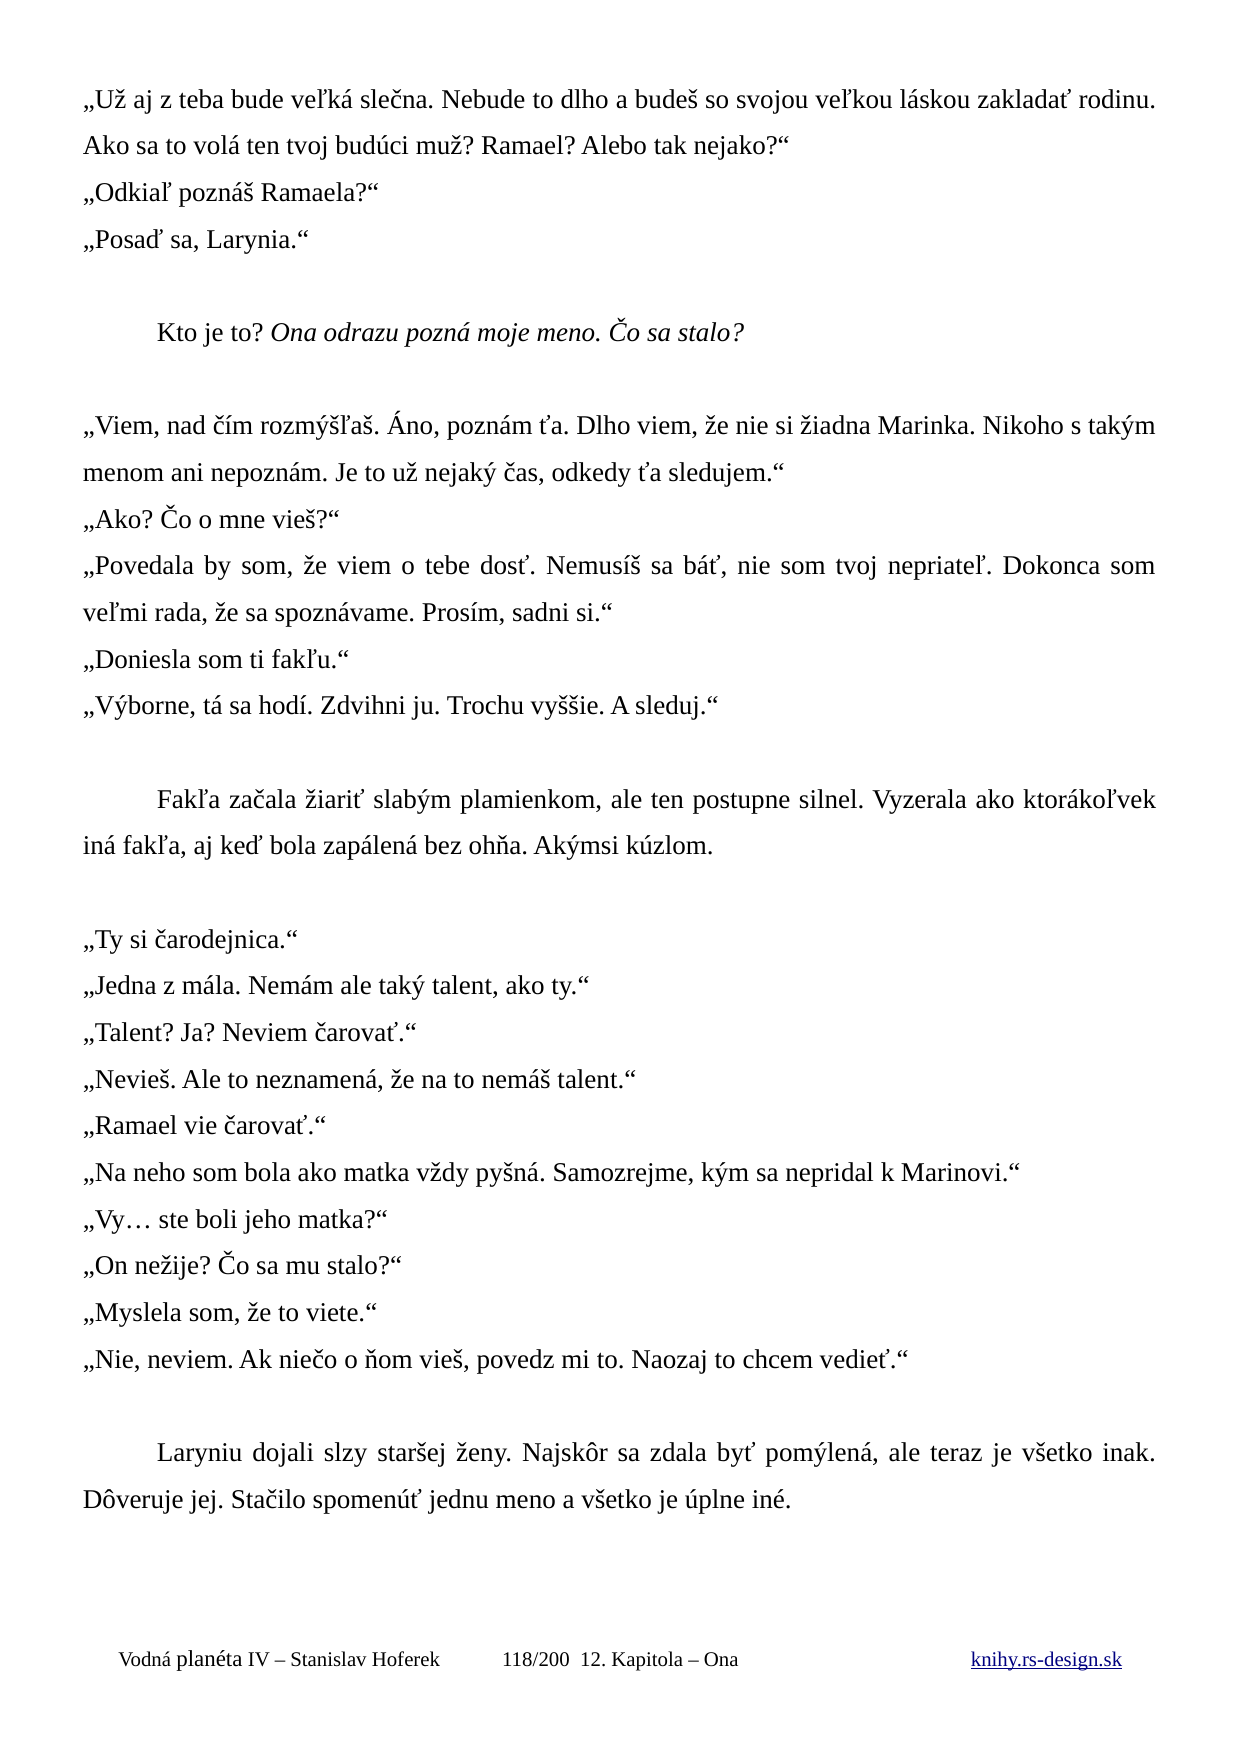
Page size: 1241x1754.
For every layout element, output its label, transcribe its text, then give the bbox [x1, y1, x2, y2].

text „Už aj z teba bude veľká slečna. Nebude to dlho a budeš so svojou veľkou láskou zakladať rodinu. Ako sa to volá ten tvoj budúci muž? Ramael? Alebo tak nejako?“ [83, 83, 1157, 161]
text „Výborne, tá sa hodí. Zdvihni ju. Trochu vyššie. A sleduj.“ [83, 689, 1157, 721]
text „Viem, nad čím rozmýšľaš. Áno, poznám ťa. Dlho viem, že nie si žiadna Marinka. Nikoho s takým menom ani nepoznám. Je to už nejaký čas, odkedy ťa sledujem.“ [83, 409, 1157, 487]
text „Ramael vie čarovať.“ [83, 1109, 1157, 1141]
text Laryniu dojali slzy staršej ženy. Najskôr sa zdala byť pomýlená, ale teraz je všetko inak. Dôveruje jej. Stačilo spomenúť jednu meno a všetko je úplne iné. [83, 1436, 1157, 1514]
text „On nežije? Čo sa mu stalo?“ [83, 1249, 1157, 1281]
text „Nie, neviem. Ak niečo o ňom vieš, povedz mi to. Naozaj to chcem vedieť.“ [83, 1343, 1157, 1374]
text „Na neho som bola ako matka vždy pyšná. Samozrejme, kým sa nepridal k Marinovi.“ [83, 1156, 1157, 1187]
text „Posaď sa, Larynia.“ [83, 223, 1157, 254]
text „Povedala by som, že viem o tebe dosť. Nemusíš sa báť, nie som tvoj nepriateľ. Dokonca som veľmi rada, že sa spoznávame. Prosím, sadni si.“ [83, 549, 1157, 627]
text „Ty si čarodejnica.“ [83, 923, 1157, 954]
text „Talent? Ja? Neviem čarovať.“ [83, 1016, 1157, 1047]
text „Ako? Čo o mne vieš?“ [83, 503, 1157, 534]
text Fakľa začala žiariť slabým plamienkom, ale ten postupne silnel. Vyzerala ako ktorákoľvek iná fakľa, aj keď bola zapálená bez ohňa. Akýmsi kúzlom. [83, 783, 1157, 861]
text „Myslela som, že to viete.“ [83, 1296, 1157, 1327]
text „Vy… ste boli jeho matka?“ [83, 1203, 1157, 1234]
text „Doniesla som ti fakľu.“ [83, 643, 1157, 674]
text „Odkiaľ poznáš Ramaela?“ [83, 176, 1157, 207]
text „Jedna z mála. Nemám ale taký talent, ako ty.“ [83, 969, 1157, 1001]
text „Nevieš. Ale to neznamená, že na to nemáš talent.“ [83, 1063, 1157, 1094]
text Kto je to? Ona odrazu pozná moje meno. Čo sa stalo? [83, 316, 1157, 347]
